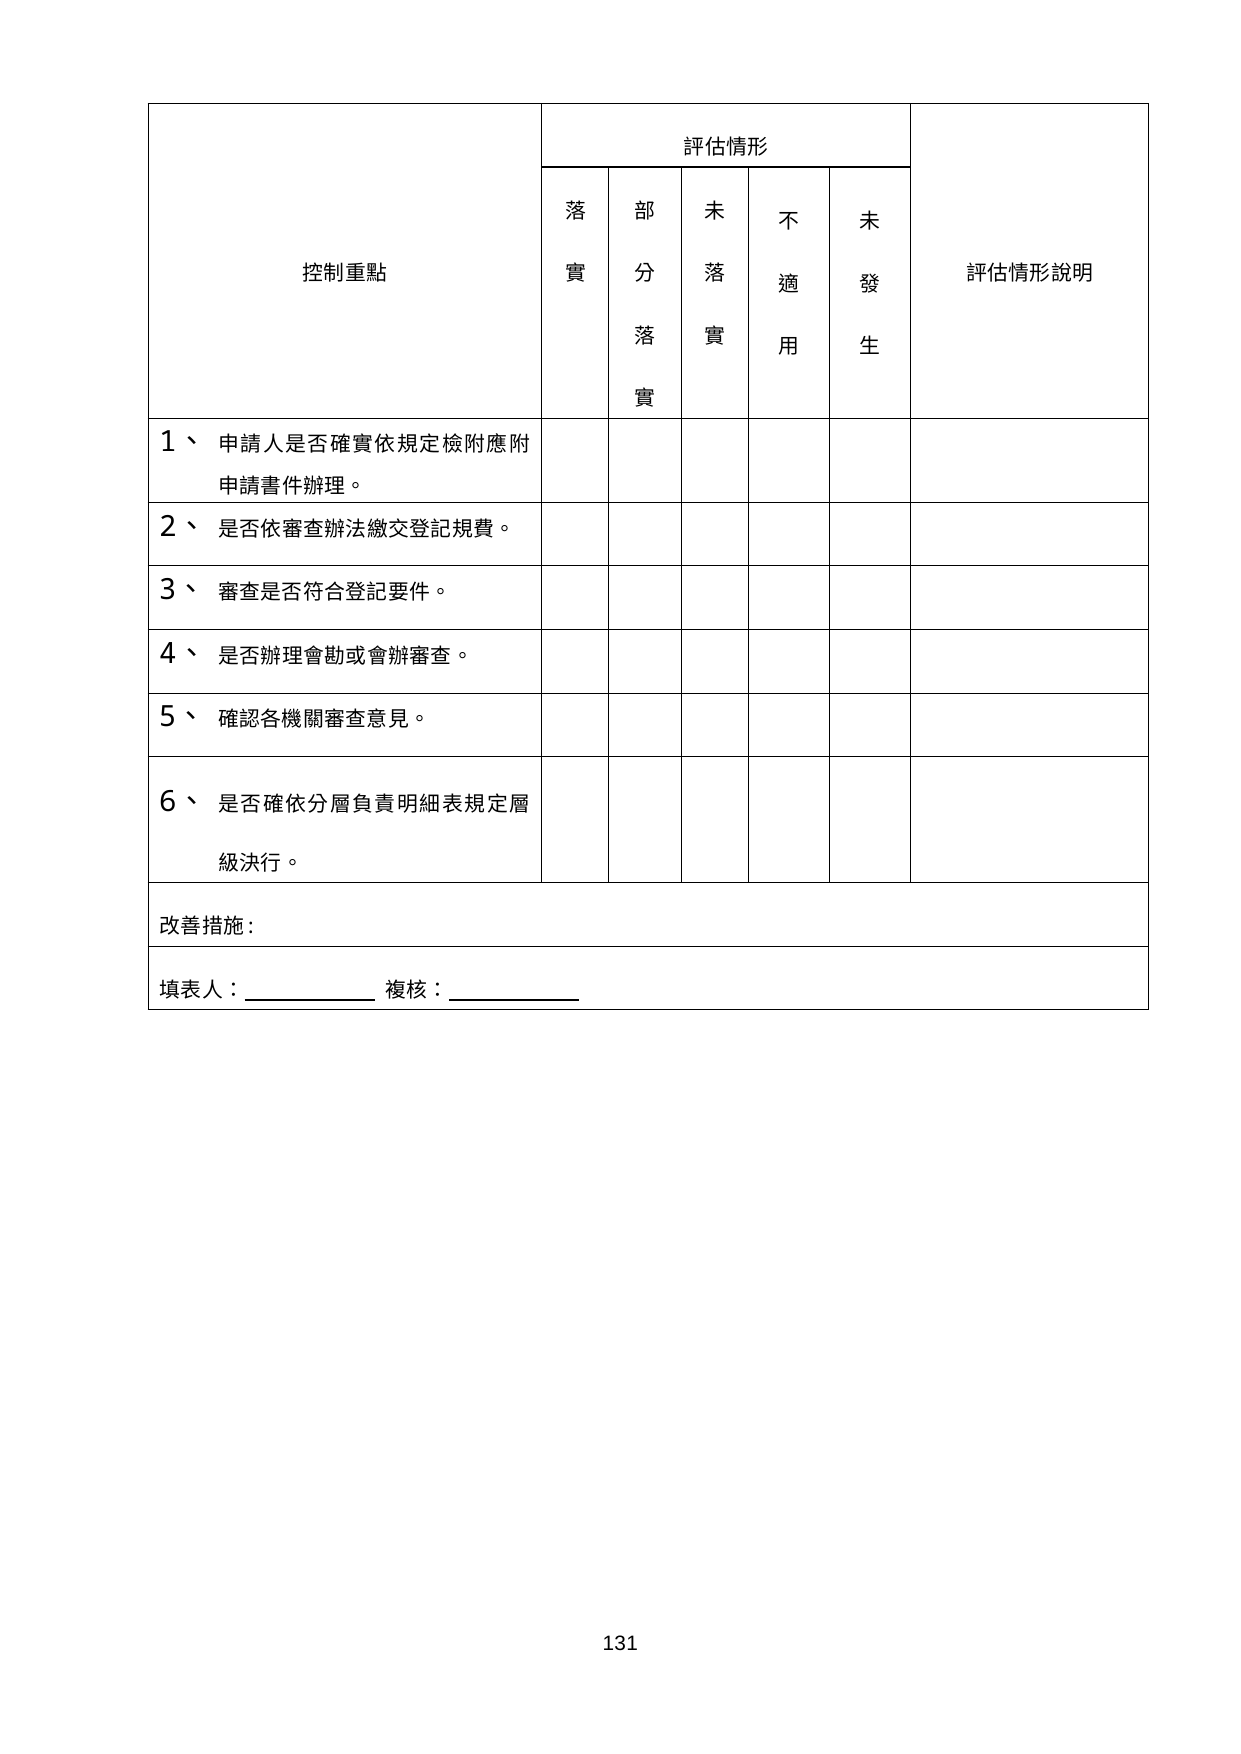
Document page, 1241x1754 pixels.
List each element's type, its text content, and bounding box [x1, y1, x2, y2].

table_cell [749, 419, 829, 502]
table_cell 是否辦理會勘或會辦審查。 [149, 630, 541, 692]
table_cell 申請人是否確實依規定檢附應附申請書件辦理。 [149, 419, 541, 502]
table_header 控制重點 [149, 104, 541, 417]
table_cell 部分落實 [609, 168, 681, 417]
table_cell [749, 694, 829, 756]
table_cell [682, 757, 748, 882]
table_cell [911, 630, 1148, 692]
table_cell 不適用 [749, 168, 829, 417]
table_cell [682, 503, 748, 565]
table_cell [911, 503, 1148, 565]
table_cell [830, 694, 910, 756]
table_cell [911, 757, 1148, 882]
table_cell 落實 [542, 168, 608, 417]
table_cell 是否依審查辦法繳交登記規費。 [149, 503, 541, 565]
table_cell [609, 419, 681, 502]
table_header 評估情形 [542, 104, 910, 166]
table_cell [609, 630, 681, 692]
table_cell [542, 419, 608, 502]
table_cell [682, 419, 748, 502]
table_cell 未發生 [830, 168, 910, 417]
table_cell 未落實 [682, 168, 748, 417]
table_header 評估情形說明 [911, 104, 1148, 417]
table_cell [911, 694, 1148, 756]
table_cell [682, 566, 748, 629]
table_cell [830, 419, 910, 502]
table_cell [911, 419, 1148, 502]
table_cell [542, 630, 608, 692]
table_cell [749, 503, 829, 565]
table_cell [830, 757, 910, 882]
table_cell [609, 566, 681, 629]
table_cell [830, 566, 910, 629]
table_cell [609, 694, 681, 756]
table_cell [830, 503, 910, 565]
table_cell [542, 566, 608, 629]
table_cell [542, 503, 608, 565]
table_cell [609, 757, 681, 882]
table_cell 確認各機關審查意見。 [149, 694, 541, 756]
table_cell [911, 566, 1148, 629]
table_cell [609, 503, 681, 565]
table_cell 是否確依分層負責明細表規定層級決行。 [149, 757, 541, 882]
table_cell 審查是否符合登記要件。 [149, 566, 541, 629]
table_cell [682, 630, 748, 692]
table_cell [749, 630, 829, 692]
table_cell [682, 694, 748, 756]
table_cell 填表人： 複核： [149, 947, 1148, 1009]
table_cell [830, 630, 910, 692]
table_cell [749, 757, 829, 882]
table_cell [542, 694, 608, 756]
table_cell [542, 757, 608, 882]
table_cell 改善措施: [149, 883, 1148, 946]
table_cell [749, 566, 829, 629]
